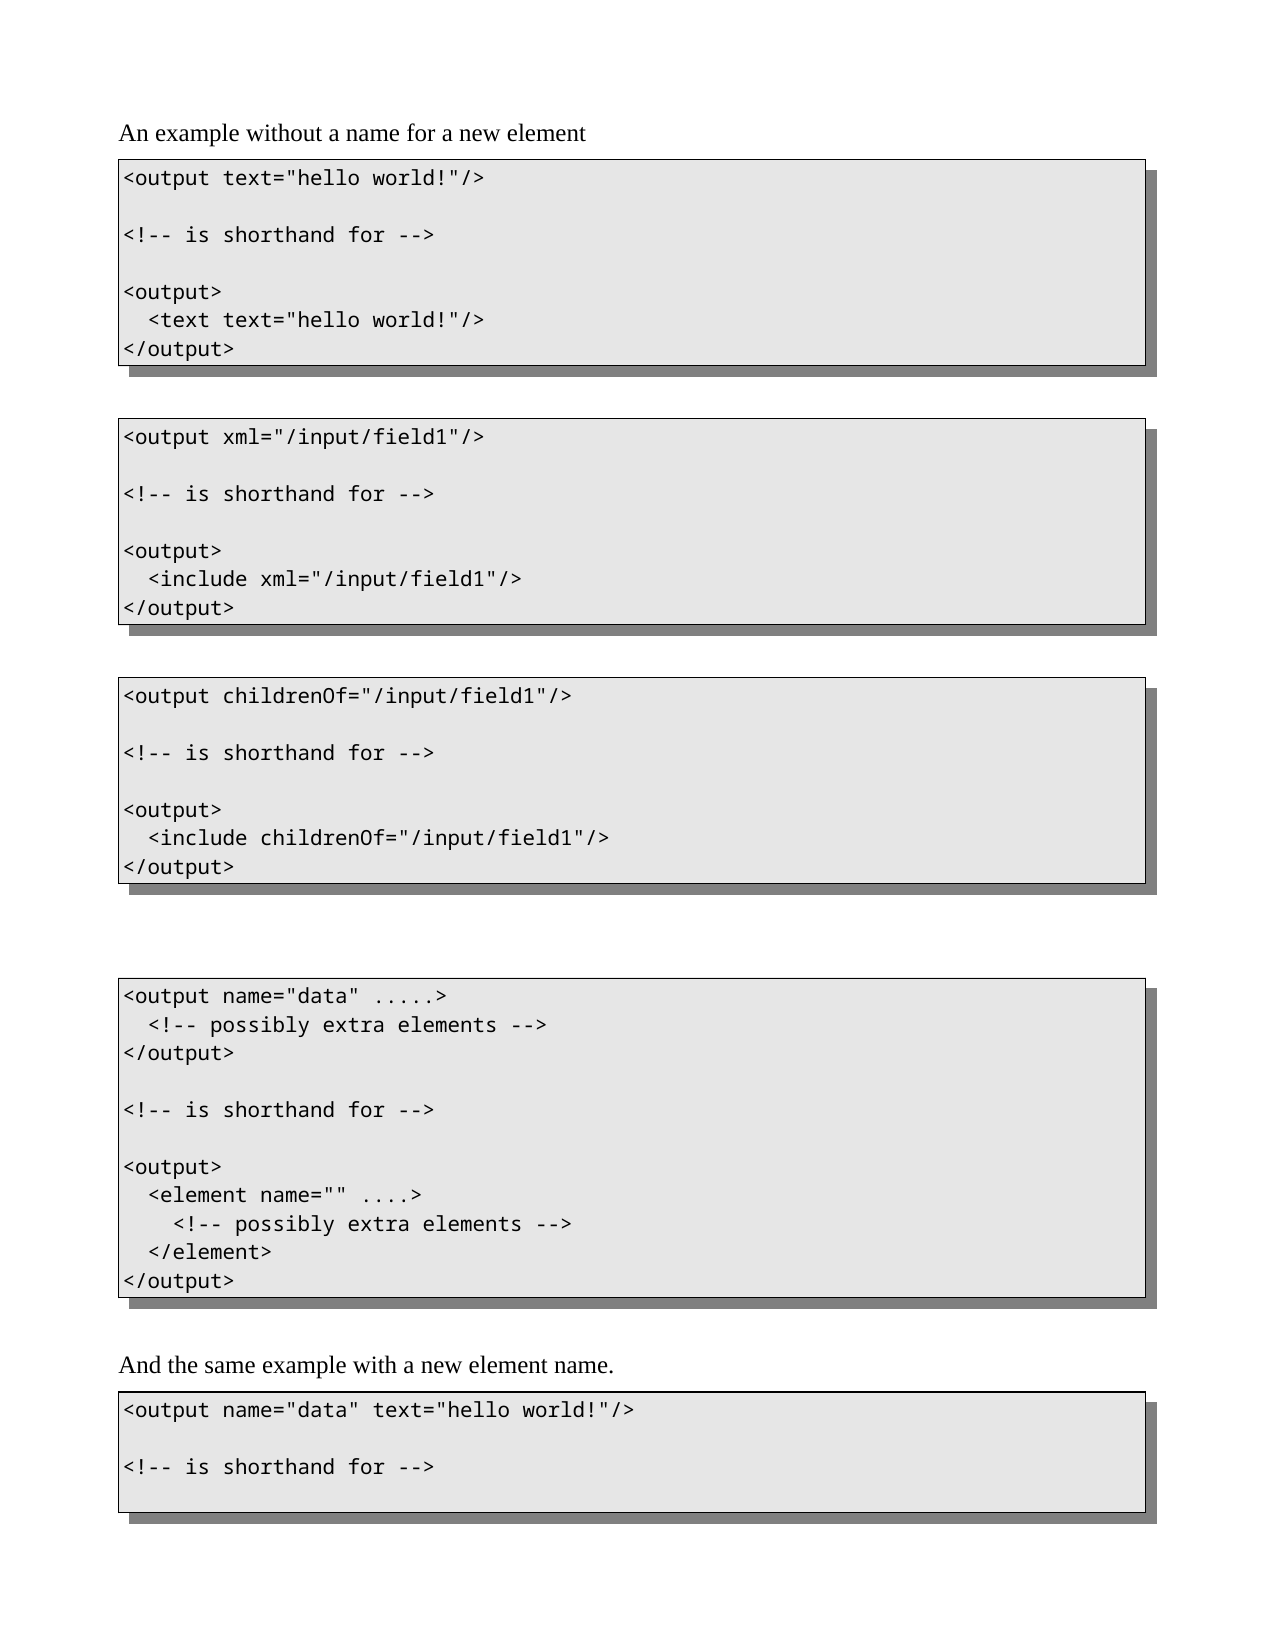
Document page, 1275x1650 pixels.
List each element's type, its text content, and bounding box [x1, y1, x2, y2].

text <text text="hello world!"/> [119, 302, 1145, 330]
text <output name="data" .....> [119, 979, 1145, 1006]
text </output> [119, 589, 1145, 624]
text <!-- possibly extra elements --> [119, 1006, 1145, 1034]
text <output> [119, 791, 1145, 819]
text <include xml="/input/field1"/> [119, 561, 1145, 589]
text </output> [119, 1034, 1145, 1063]
text <!-- is shorthand for --> [119, 475, 1145, 504]
text <output childrenOf="/input/field1"/> [119, 678, 1145, 706]
text And the same example with a new element name. [118, 1350, 1157, 1379]
text <!-- possibly extra elements --> [119, 1205, 1145, 1233]
text <output> [119, 532, 1145, 561]
text <output name="data" text="hello world!"/> [119, 1393, 1145, 1420]
text <output> [119, 273, 1145, 302]
text An example without a name for a new element [118, 118, 1157, 147]
text <!-- is shorthand for --> [119, 216, 1145, 245]
text <element name="" ....> [119, 1177, 1145, 1205]
text </output> [119, 330, 1145, 365]
text </element> [119, 1233, 1145, 1262]
text </output> [119, 848, 1145, 883]
text <!-- is shorthand for --> [119, 734, 1145, 763]
text <!-- is shorthand for --> [119, 1448, 1145, 1477]
text <!-- is shorthand for --> [119, 1091, 1145, 1120]
text <output> [119, 1148, 1145, 1177]
text <include childrenOf="/input/field1"/> [119, 819, 1145, 848]
text </output> [119, 1262, 1145, 1297]
text <output xml="/input/field1"/> [119, 419, 1145, 447]
text <output text="hello world!"/> [119, 160, 1145, 188]
